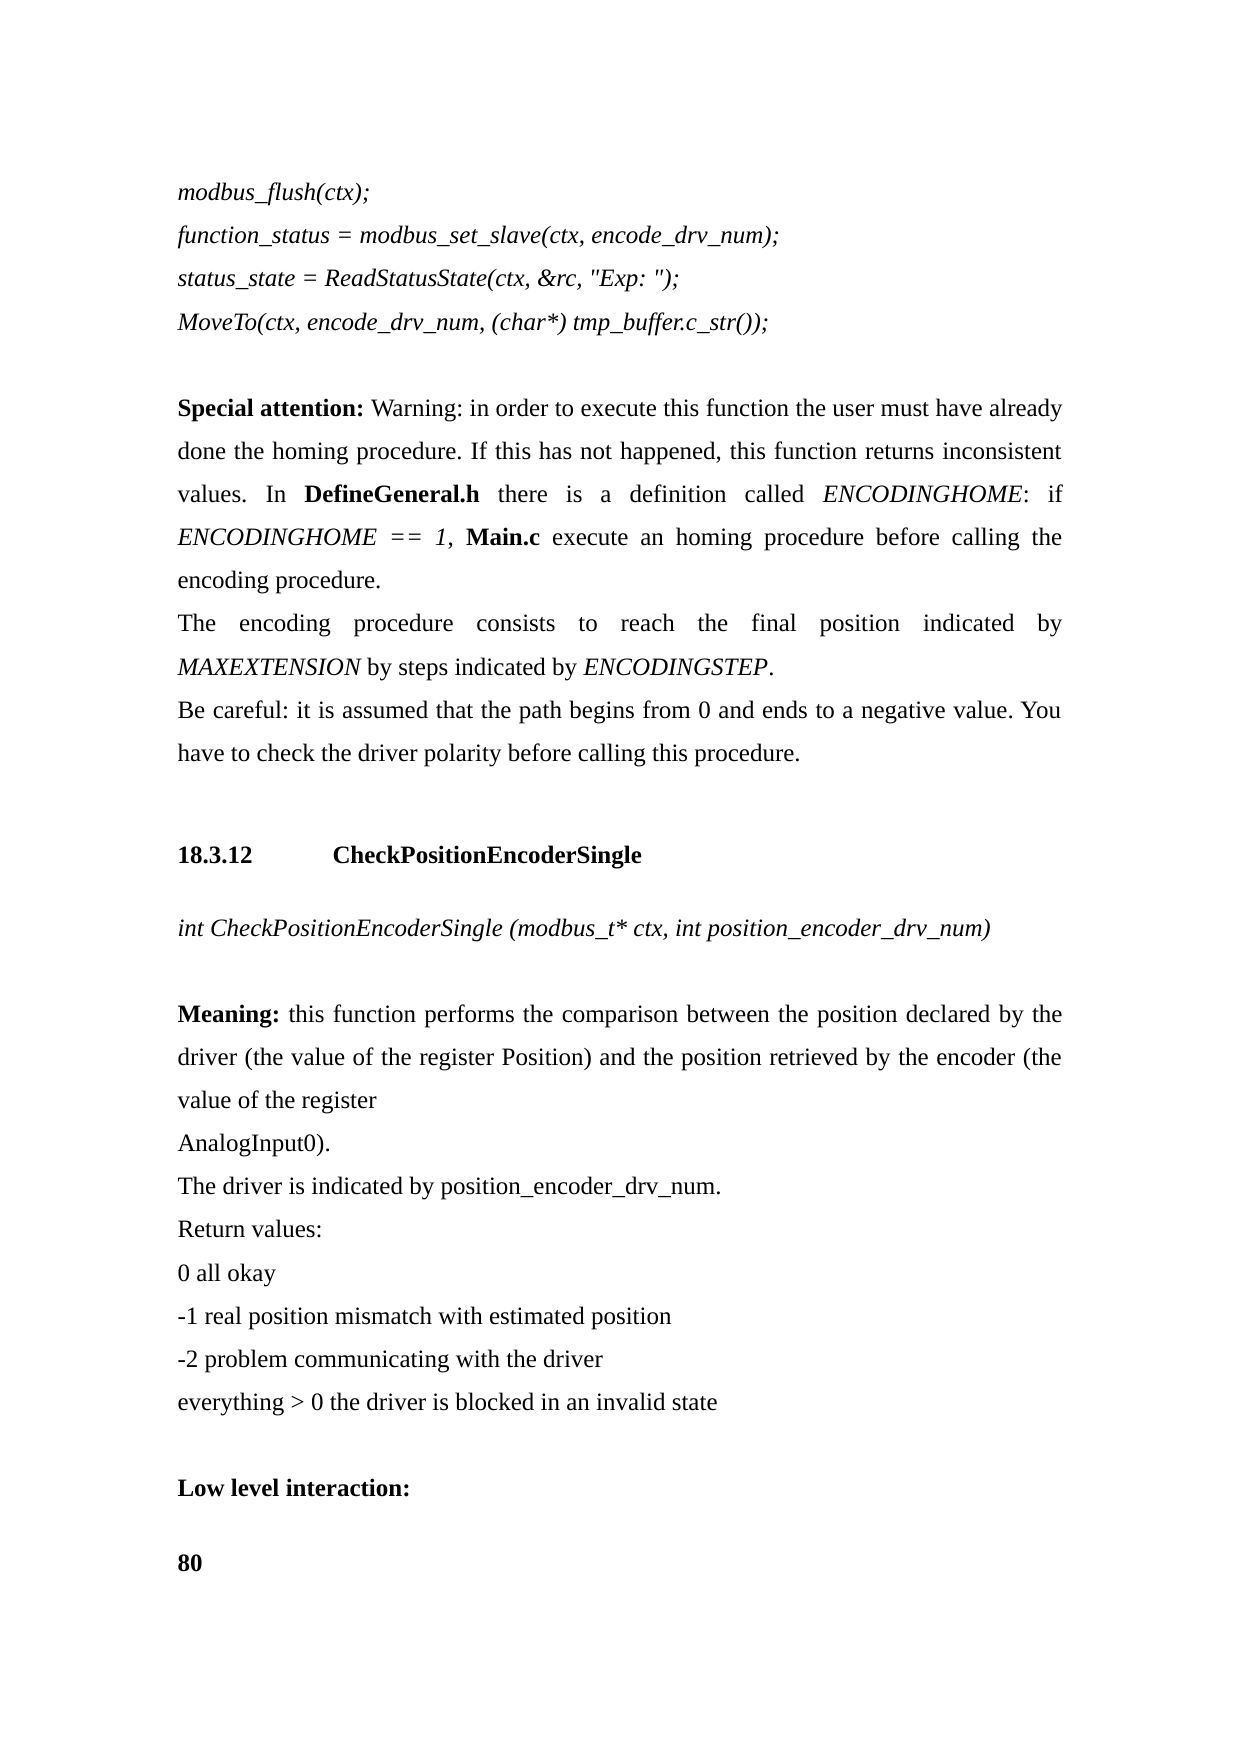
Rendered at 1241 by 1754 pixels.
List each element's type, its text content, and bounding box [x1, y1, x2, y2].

text The encoding procedure consists to reach the final position indicated by MAXEXTENSION by steps indicated by ENCODINGSTEP. [177, 608, 1063, 680]
text Be careful: it is assumed that the path begins from 0 and ends to a negative value. You have to check the driver polarity before calling this procedure. [177, 695, 1063, 767]
text Meaning: this function performs the comparison between the position declared by the driver (the value of the register Position) and the position retrieved by the encoder (the value of the register [177, 999, 1063, 1114]
text modbus_flush(ctx); [177, 177, 1063, 206]
text int CheckPositionEncoderSingle (modbus_t* ctx, int position_encoder_drv_num) [177, 913, 1063, 941]
text status_state = ReadStatusState(ctx, &rc, "Exp: "); [177, 263, 1063, 292]
text -2 problem communicating with the driver [177, 1344, 1063, 1373]
text function_status = modbus_set_slave(ctx, encode_drv_num); [177, 220, 1063, 249]
text -1 real position mismatch with estimated position [177, 1301, 1063, 1329]
text Special attention: Warning: in order to execute this function the user must have already done the homing procedure. If this has not happened, this function returns inconsistent values. In DefineGeneral.h there is a definition called ENCODINGHOME: if ENCODINGHOME == 1, Main.c execute an homing procedure before calling the encoding procedure. [177, 393, 1063, 594]
subtitle CheckPositionEncoderSingle [177, 840, 1063, 869]
text 0 all okay [177, 1258, 1063, 1286]
text AnalogInput0). [177, 1128, 1063, 1157]
text Low level interaction: [177, 1473, 1063, 1502]
text MoveTo(ctx, encode_drv_num, (char*) tmp_buffer.c_str()); [177, 307, 1063, 335]
text everything > 0 the driver is blocked in an invalid state [177, 1387, 1063, 1416]
text Return values: [177, 1214, 1063, 1243]
text The driver is indicated by position_encoder_drv_num. [177, 1171, 1063, 1200]
